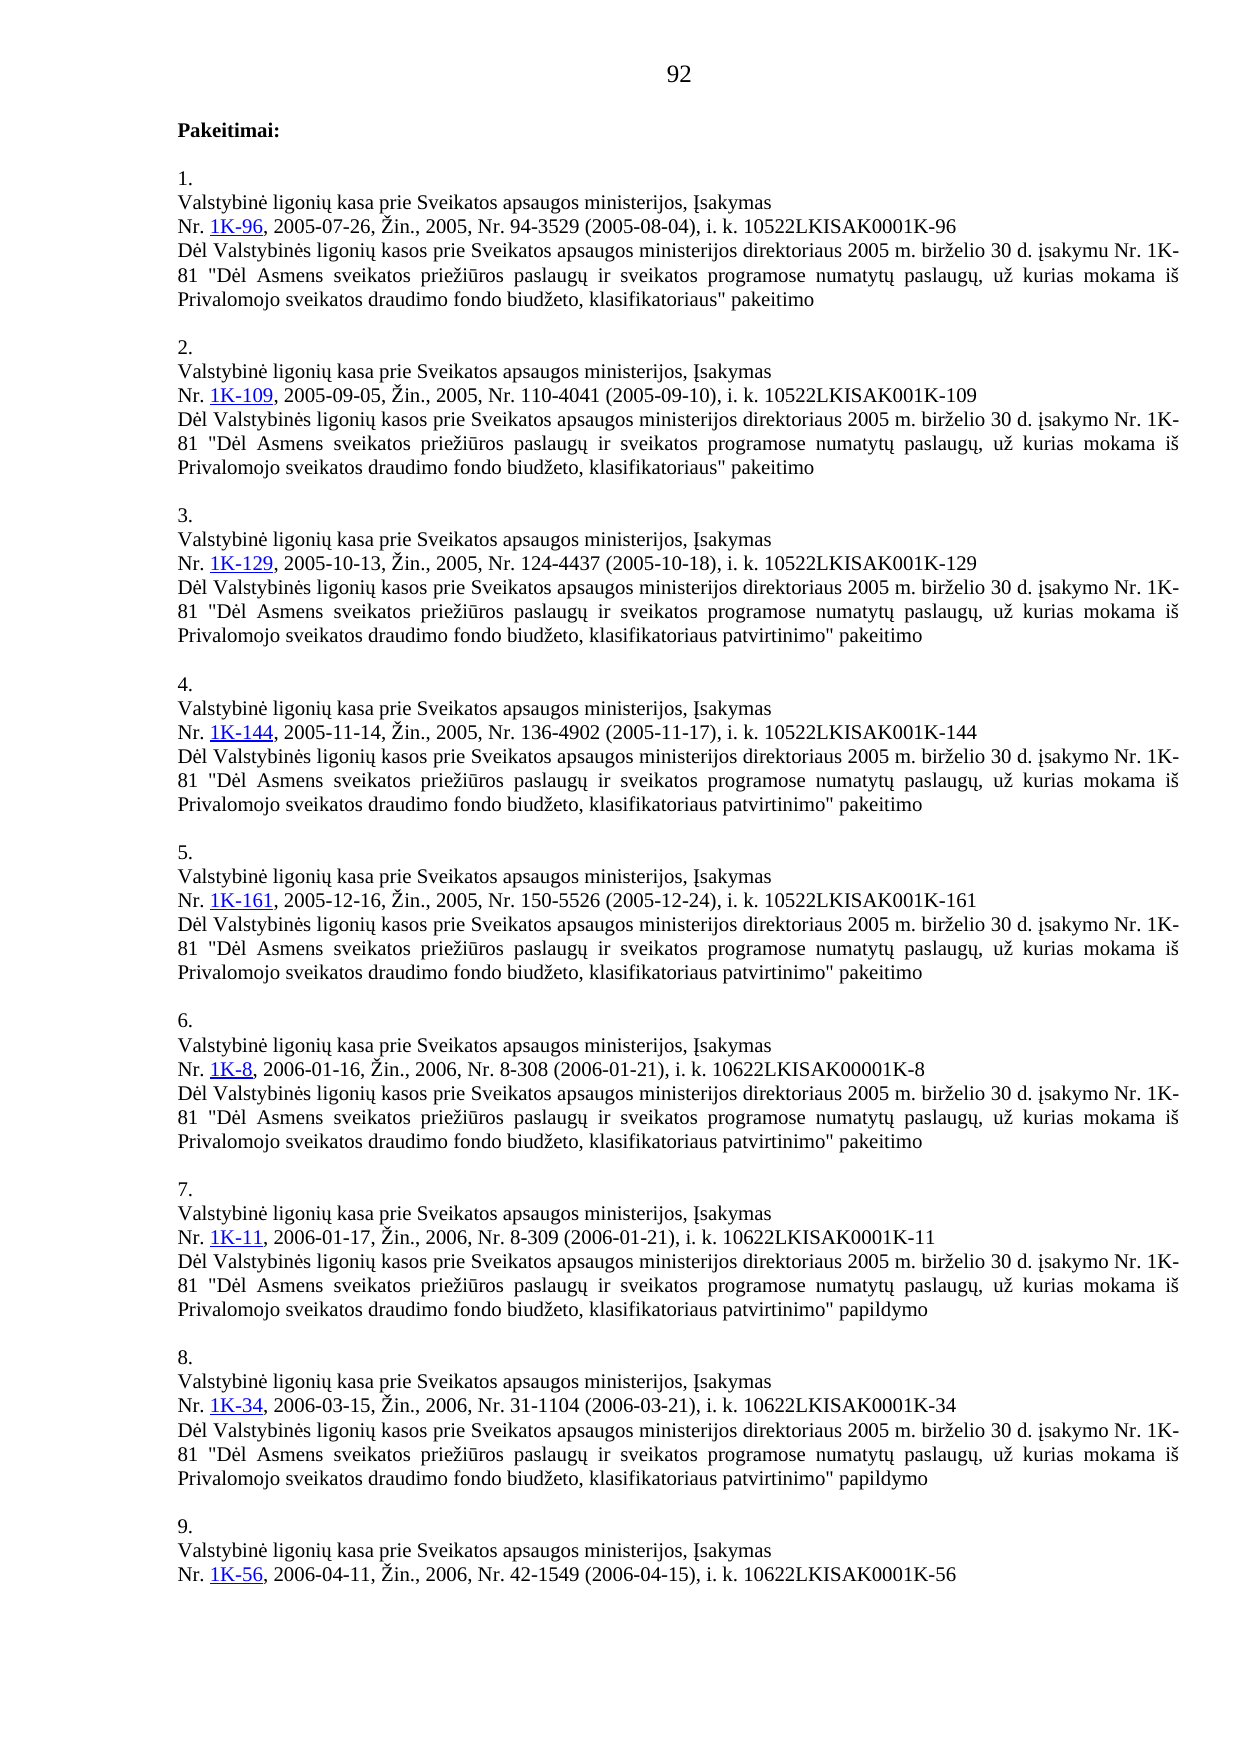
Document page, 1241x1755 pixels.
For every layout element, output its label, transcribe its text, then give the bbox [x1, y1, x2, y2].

text Dėl Valstybinės ligonių kasos prie Sveikatos apsaugos ministerijos direktoriaus 2005 m. birželio 30 d. įsakymo Nr. 1K-81 "Dėl Asmens sveikatos priežiūros paslaugų ir sveikatos programose numatytų paslaugų, už kurias mokama iš Privalomojo sveikatos draudimo fondo biudžeto, klasifikatoriaus patvirtinimo" pakeitimo [177, 744, 1181, 816]
text 3. [177, 503, 1181, 527]
text Dėl Valstybinės ligonių kasos prie Sveikatos apsaugos ministerijos direktoriaus 2005 m. birželio 30 d. įsakymo Nr. 1K-81 "Dėl Asmens sveikatos priežiūros paslaugų ir sveikatos programose numatytų paslaugų, už kurias mokama iš Privalomojo sveikatos draudimo fondo biudžeto, klasifikatoriaus patvirtinimo" papildymo [177, 1417, 1181, 1490]
text Valstybinė ligonių kasa prie Sveikatos apsaugos ministerijos, Įsakymas [177, 527, 1181, 551]
text 5. [177, 840, 1181, 864]
text Dėl Valstybinės ligonių kasos prie Sveikatos apsaugos ministerijos direktoriaus 2005 m. birželio 30 d. įsakymo Nr. 1K- 81 "Dėl Asmens sveikatos priežiūros paslaugų ir sveikatos programose numatytų paslaugų, už kurias mokama iš Privalomojo sveikatos draudimo fondo biudžeto, klasifikatoriaus patvirtinimo" papildymo [177, 1249, 1181, 1321]
text 6. [177, 1008, 1181, 1032]
text Dėl Valstybinės ligonių kasos prie Sveikatos apsaugos ministerijos direktoriaus 2005 m. birželio 30 d. įsakymo Nr. 1K-81 "Dėl Asmens sveikatos priežiūros paslaugų ir sveikatos programose numatytų paslaugų, už kurias mokama iš Privalomojo sveikatos draudimo fondo biudžeto, klasifikatoriaus" pakeitimo [177, 407, 1181, 479]
text Valstybinė ligonių kasa prie Sveikatos apsaugos ministerijos, Įsakymas [177, 1538, 1181, 1562]
text 9. [177, 1514, 1181, 1538]
text Nr. 1K-34, 2006-03-15, Žin., 2006, Nr. 31-1104 (2006-03-21), i. k. 10622LKISAK0001K-34 [177, 1393, 1181, 1417]
text 7. [177, 1177, 1181, 1201]
text Valstybinė ligonių kasa prie Sveikatos apsaugos ministerijos, Įsakymas [177, 864, 1181, 888]
text Nr. 1K-129, 2005-10-13, Žin., 2005, Nr. 124-4437 (2005-10-18), i. k. 10522LKISAK001K-129 [177, 551, 1181, 575]
text Valstybinė ligonių kasa prie Sveikatos apsaugos ministerijos, Įsakymas [177, 1032, 1181, 1057]
text Nr. 1K-56, 2006-04-11, Žin., 2006, Nr. 42-1549 (2006-04-15), i. k. 10622LKISAK0001K-56 [177, 1562, 1181, 1586]
text Valstybinė ligonių kasa prie Sveikatos apsaugos ministerijos, Įsakymas [177, 1369, 1181, 1393]
text Valstybinė ligonių kasa prie Sveikatos apsaugos ministerijos, Įsakymas [177, 359, 1181, 383]
text Dėl Valstybinės ligonių kasos prie Sveikatos apsaugos ministerijos direktoriaus 2005 m. birželio 30 d. įsakymo Nr. 1K-81 "Dėl Asmens sveikatos priežiūros paslaugų ir sveikatos programose numatytų paslaugų, už kurias mokama iš Privalomojo sveikatos draudimo fondo biudžeto, klasifikatoriaus patvirtinimo" pakeitimo [177, 912, 1181, 984]
text 4. [177, 672, 1181, 696]
text Nr. 1K-109, 2005-09-05, Žin., 2005, Nr. 110-4041 (2005-09-10), i. k. 10522LKISAK001K-109 [177, 383, 1181, 407]
text Valstybinė ligonių kasa prie Sveikatos apsaugos ministerijos, Įsakymas [177, 696, 1181, 720]
text Dėl Valstybinės ligonių kasos prie Sveikatos apsaugos ministerijos direktoriaus 2005 m. birželio 30 d. įsakymo Nr. 1K- 81 "Dėl Asmens sveikatos priežiūros paslaugų ir sveikatos programose numatytų paslaugų, už kurias mokama iš Privalomojo sveikatos draudimo fondo biudžeto, klasifikatoriaus patvirtinimo" pakeitimo [177, 1081, 1181, 1153]
text 1. [177, 166, 1181, 190]
text Dėl Valstybinės ligonių kasos prie Sveikatos apsaugos ministerijos direktoriaus 2005 m. birželio 30 d. įsakymu Nr. 1K-81 "Dėl Asmens sveikatos priežiūros paslaugų ir sveikatos programose numatytų paslaugų, už kurias mokama iš Privalomojo sveikatos draudimo fondo biudžeto, klasifikatoriaus" pakeitimo [177, 238, 1181, 311]
text Valstybinė ligonių kasa prie Sveikatos apsaugos ministerijos, Įsakymas [177, 1201, 1181, 1225]
text 2. [177, 335, 1181, 359]
text Valstybinė ligonių kasa prie Sveikatos apsaugos ministerijos, Įsakymas [177, 190, 1181, 214]
text Nr. 1K-11, 2006-01-17, Žin., 2006, Nr. 8-309 (2006-01-21), i. k. 10622LKISAK0001K-11 [177, 1225, 1181, 1249]
text Nr. 1K-8, 2006-01-16, Žin., 2006, Nr. 8-308 (2006-01-21), i. k. 10622LKISAK00001K-8 [177, 1057, 1181, 1081]
text Nr. 1K-96, 2005-07-26, Žin., 2005, Nr. 94-3529 (2005-08-04), i. k. 10522LKISAK0001K-96 [177, 214, 1181, 238]
text Nr. 1K-144, 2005-11-14, Žin., 2005, Nr. 136-4902 (2005-11-17), i. k. 10522LKISAK001K-144 [177, 720, 1181, 744]
text Nr. 1K-161, 2005-12-16, Žin., 2005, Nr. 150-5526 (2005-12-24), i. k. 10522LKISAK001K-161 [177, 888, 1181, 912]
text 8. [177, 1345, 1181, 1369]
text Pakeitimai: [177, 118, 1181, 142]
text Dėl Valstybinės ligonių kasos prie Sveikatos apsaugos ministerijos direktoriaus 2005 m. birželio 30 d. įsakymo Nr. 1K-81 "Dėl Asmens sveikatos priežiūros paslaugų ir sveikatos programose numatytų paslaugų, už kurias mokama iš Privalomojo sveikatos draudimo fondo biudžeto, klasifikatoriaus patvirtinimo" pakeitimo [177, 575, 1181, 647]
